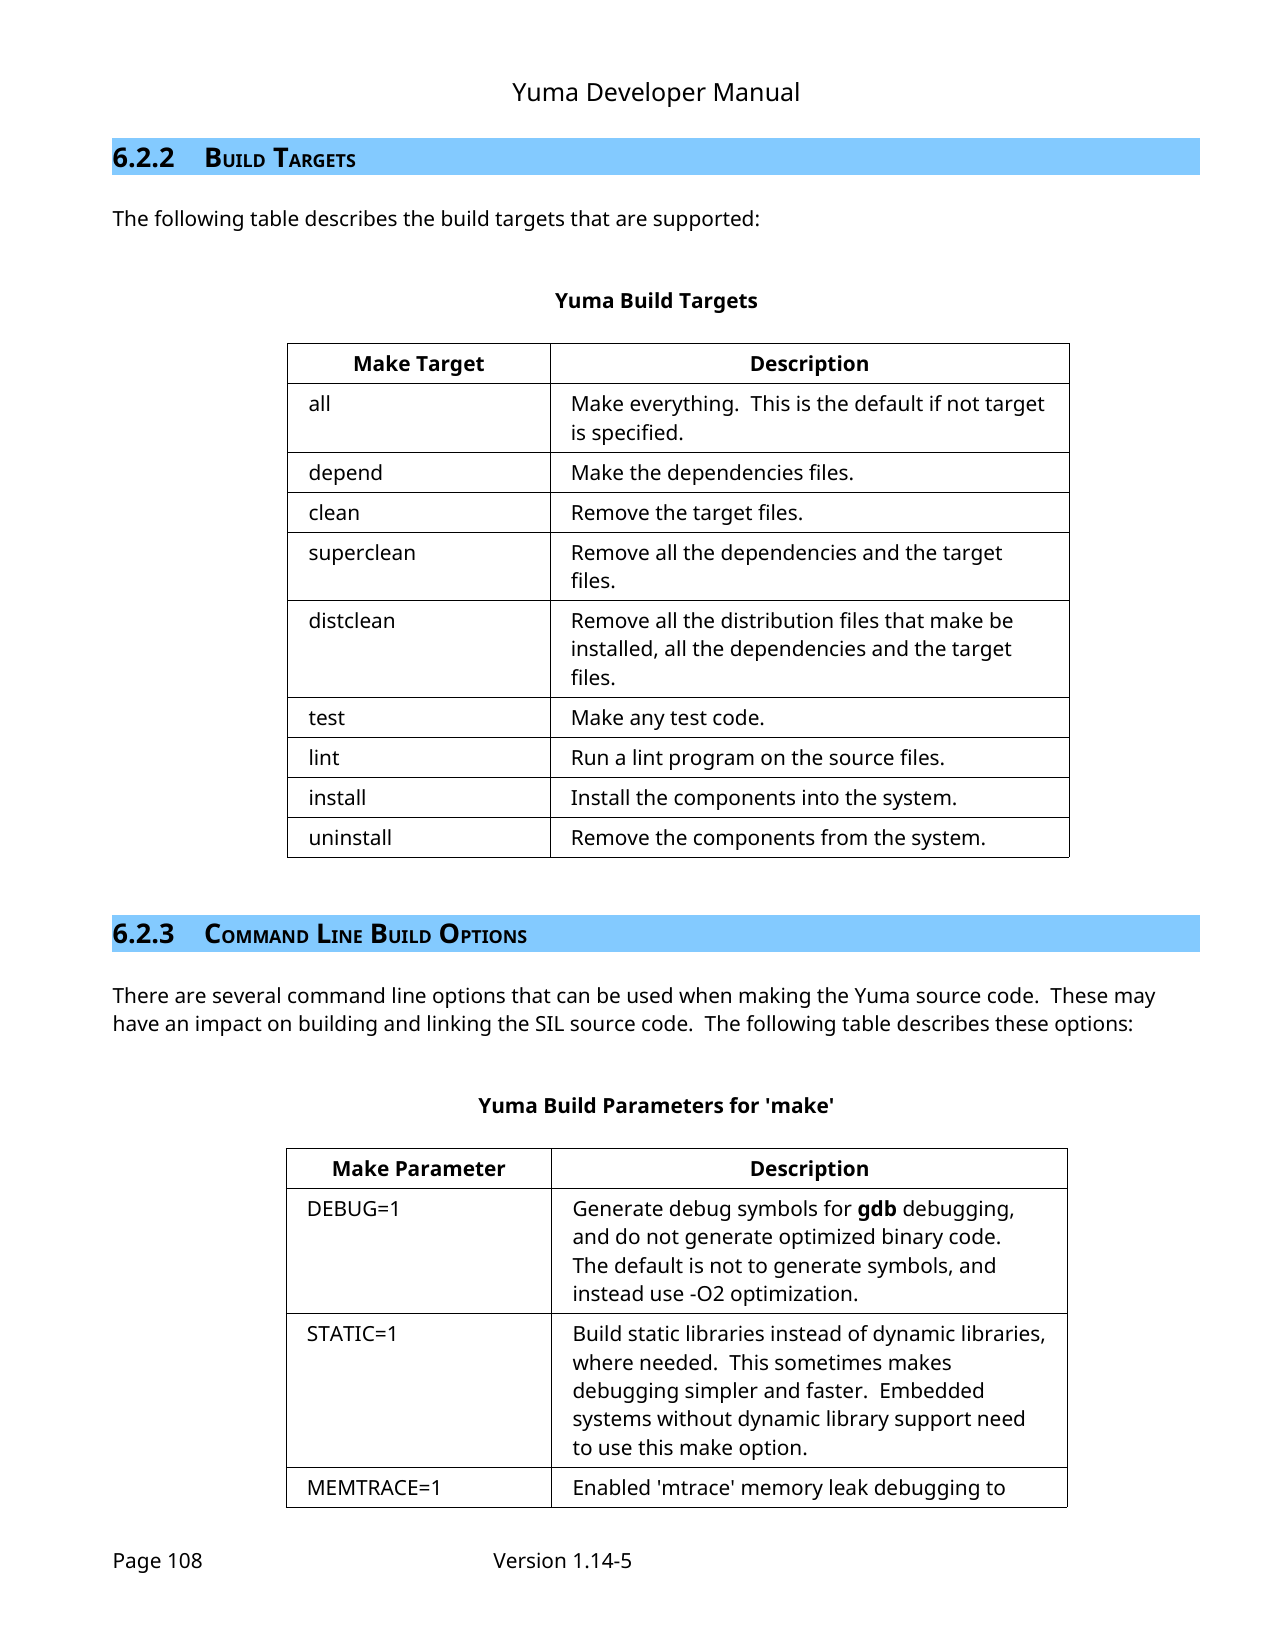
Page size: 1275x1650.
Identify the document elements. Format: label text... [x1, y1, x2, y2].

table_header Description [551, 344, 1069, 383]
subtitle Yuma Build Parameters for 'make' [127, 1091, 1185, 1119]
table_cell Run a lint program on the source files. [551, 738, 1069, 777]
table_cell STATIC=1 [287, 1314, 551, 1467]
table_header Description [552, 1149, 1067, 1188]
table_cell Make the dependencies files. [551, 453, 1069, 492]
table_cell Enabled 'mtrace' memory leak debugging to [552, 1468, 1067, 1507]
table_cell Remove the components from the system. [551, 818, 1069, 857]
table_cell Make any test code. [551, 698, 1069, 737]
text The following table describes the build targets that are supported: [112, 204, 1200, 233]
table_cell install [288, 778, 550, 817]
subtitle Build Targets [112, 138, 1200, 175]
table_cell Remove all the dependencies and the target files. [551, 533, 1069, 600]
table_cell Remove the target files. [551, 493, 1069, 532]
table_cell Generate debug symbols for gdb debugging, and do not generate optimized binary code. The default is not to generate symbols, and instead use -O2 optimization. [552, 1189, 1067, 1313]
table_cell Remove all the distribution files that make be installed, all the dependencies and the target files. [551, 601, 1069, 697]
text There are several command line options that can be used when making the Yuma source code. These may have an impact on building and linking the SIL source code. The following table describes these options: [112, 981, 1200, 1038]
table_cell superclean [288, 533, 550, 600]
table_cell MEMTRACE=1 [287, 1468, 551, 1507]
subtitle Yuma Build Targets [127, 286, 1185, 315]
table_cell lint [288, 738, 550, 777]
table_cell Build static libraries instead of dynamic libraries, where needed. This sometimes makes debugging simpler and faster. Embedded systems without dynamic library support need to use this make option. [552, 1314, 1067, 1467]
table_cell depend [288, 453, 550, 492]
table_cell uninstall [288, 818, 550, 857]
table_cell all [288, 384, 550, 452]
table_cell test [288, 698, 550, 737]
table_cell Install the components into the system. [551, 778, 1069, 817]
table_header Make Target [288, 344, 550, 383]
table_cell clean [288, 493, 550, 532]
subtitle Command Line Build Options [112, 915, 1200, 952]
table_cell DEBUG=1 [287, 1189, 551, 1313]
table_cell Make everything. This is the default if not target is specified. [551, 384, 1069, 452]
table_cell distclean [288, 601, 550, 697]
table_header Make Parameter [287, 1149, 551, 1188]
